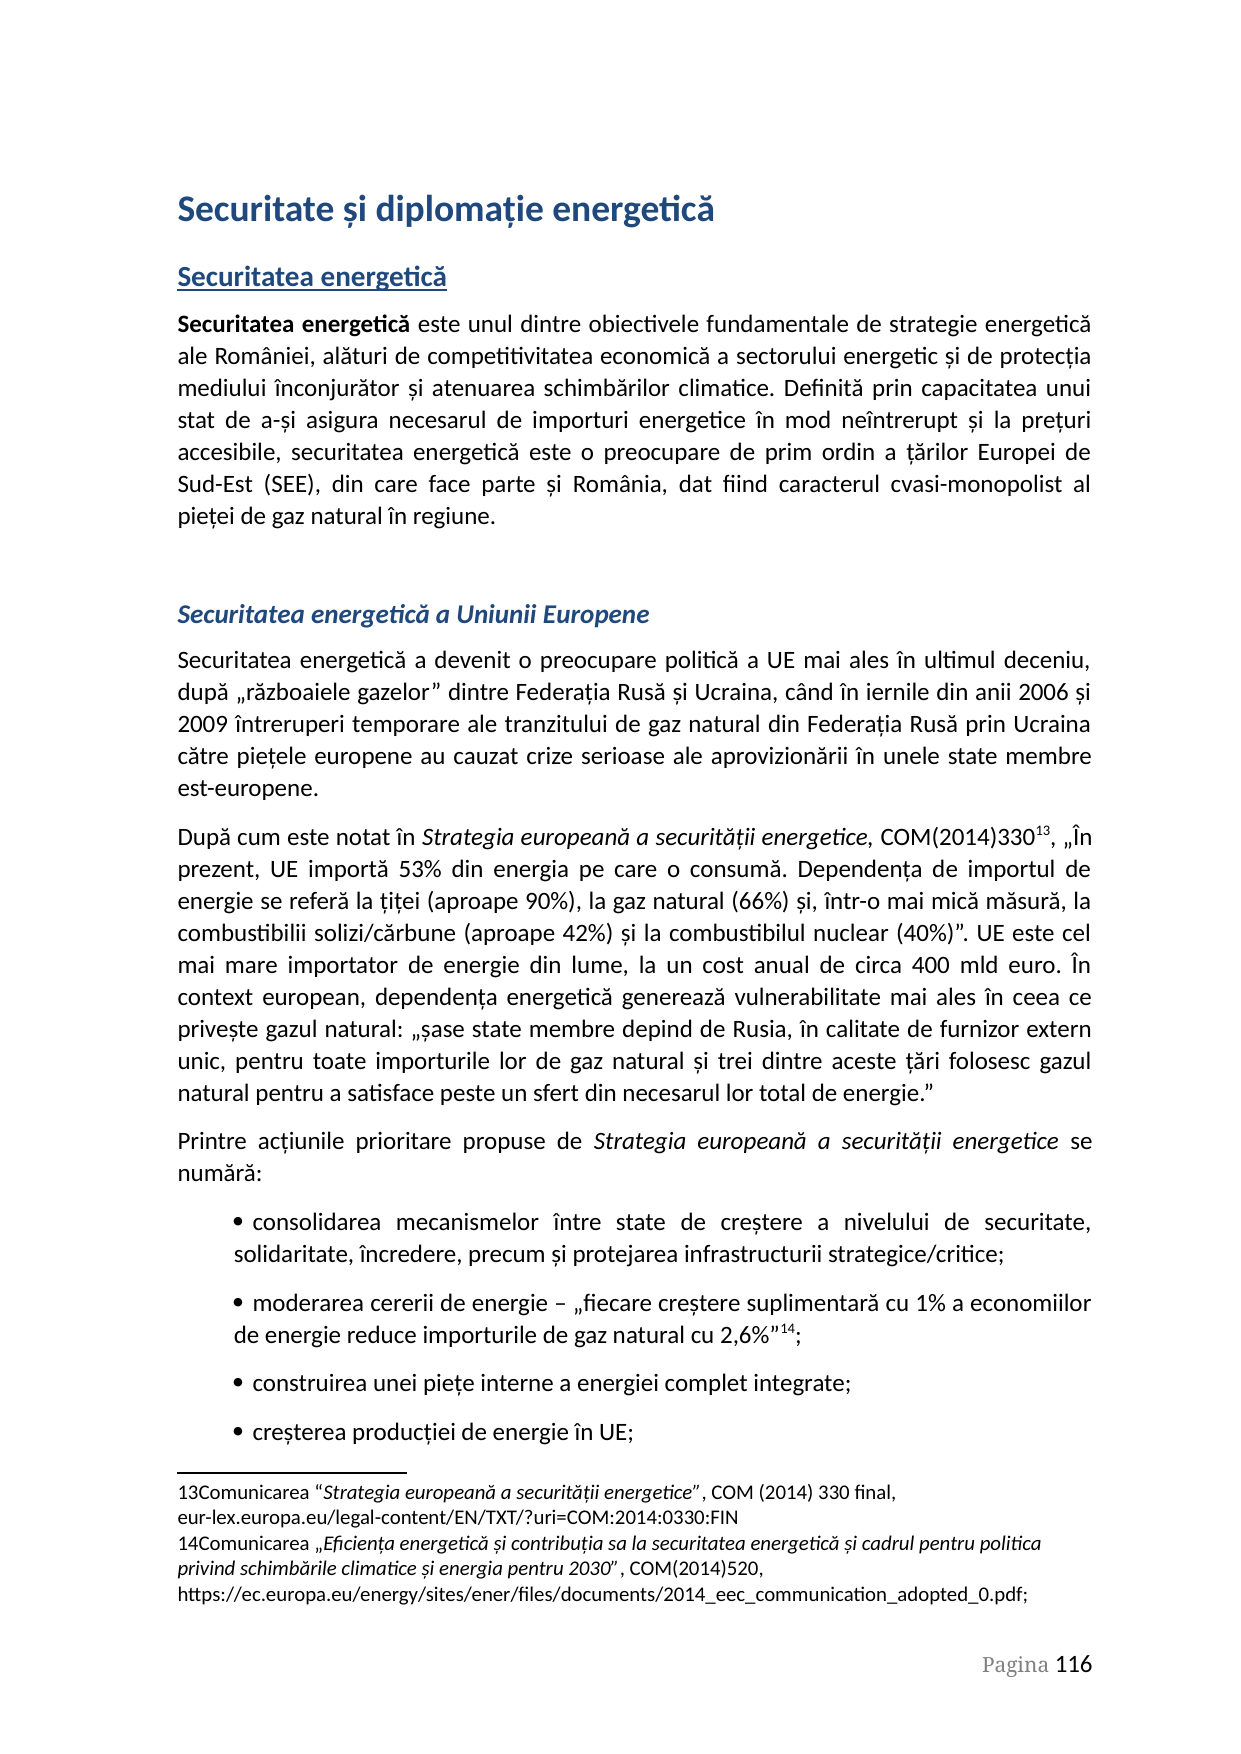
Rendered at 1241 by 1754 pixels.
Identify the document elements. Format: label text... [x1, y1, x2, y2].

text Comunicarea “Strategia europeană a securității energetice”, COM (2014) 330 final, eur-lex.europa.eu/legal-content/EN/TXT/?uri=COM:2014:0330:FIN [177, 1479, 1092, 1530]
list consolidarea mecanismelor între state de creștere a nivelului de securitate, solidaritate, încredere, precum și protejarea infrastructurii strategice/critice; [233, 1206, 1092, 1269]
list Comunicarea „Eficiența energetică și contribuția sa la securitatea energetică și cadrul pentru politica privind schimbările climatice și energia pentru 2030”, COM(2014)520, https://ec.europa.eu/energy/sites/ener/files/documents/2014_eec_communication_adopted_0.pdf; [177, 1530, 1092, 1606]
list construirea unei piețe interne a energiei complet integrate; [233, 1367, 1092, 1398]
text Securitatea energetică este unul dintre obiectivele fundamentale de strategie energetică ale României, alături de competitivitatea economică a sectorului energetic și de protecția mediului înconjurător și atenuarea schimbărilor climatice. Definită prin capacitatea unui stat de a-și asigura necesarul de importuri energetice în mod neîntrerupt și la prețuri accesibile, securitatea energetică este o preocupare de prim ordin a țărilor Europei de Sud-Est (SEE), din care face parte și România, dat fiind caracterul cvasi-monopolist al pieței de gaz natural în regiune. [177, 308, 1092, 531]
subtitle Securitatea energetică [177, 258, 1092, 294]
text După cum este notat în Strategia europeană a securității energetice, COM(2014)330, „În prezent, UE importă 53% din energia pe care o consumă. Dependența de importul de energie se referă la țiței (aproape 90%), la gaz natural (66%) și, într-o mai mică măsură, la combustibilii solizi/cărbune (aproape 42%) și la combustibilul nuclear (40%)”. UE este cel mai mare importator de energie din lume, la un cost anual de circa 400 mld euro. În context european, dependența energetică generează vulnerabilitate mai ales în ceea ce privește gazul natural: „șase state membre depind de Rusia, în calitate de furnizor extern unic, pentru toate importurile lor de gaz natural și trei dintre aceste țări folosesc gazul natural pentru a satisface peste un sfert din necesarul lor total de energie.” [177, 821, 1092, 1107]
list creșterea producției de energie în UE; [233, 1416, 1092, 1447]
subtitle Securitate și diplomație energetică [177, 185, 1092, 231]
list moderarea cererii de energie – „fiecare creștere suplimentară cu 1% a economiilor de energie reduce importurile de gaz natural cu 2,6%”; [233, 1287, 1092, 1349]
subtitle Securitatea energetică a Uniunii Europene [177, 597, 1092, 630]
text Printre acțiunile prioritare propuse de Strategia europeană a securității energetice se numără: [177, 1126, 1092, 1188]
text Securitatea energetică a devenit o preocupare politică a UE mai ales în ultimul deceniu, după „războaiele gazelor” dintre Federația Rusă și Ucraina, când în iernile din anii 2006 și 2009 întreruperi temporare ale tranzitului de gaz natural din Federația Rusă prin Ucraina către piețele europene au cauzat crize serioase ale aprovizionării în unele state membre est-europene. [177, 644, 1092, 803]
